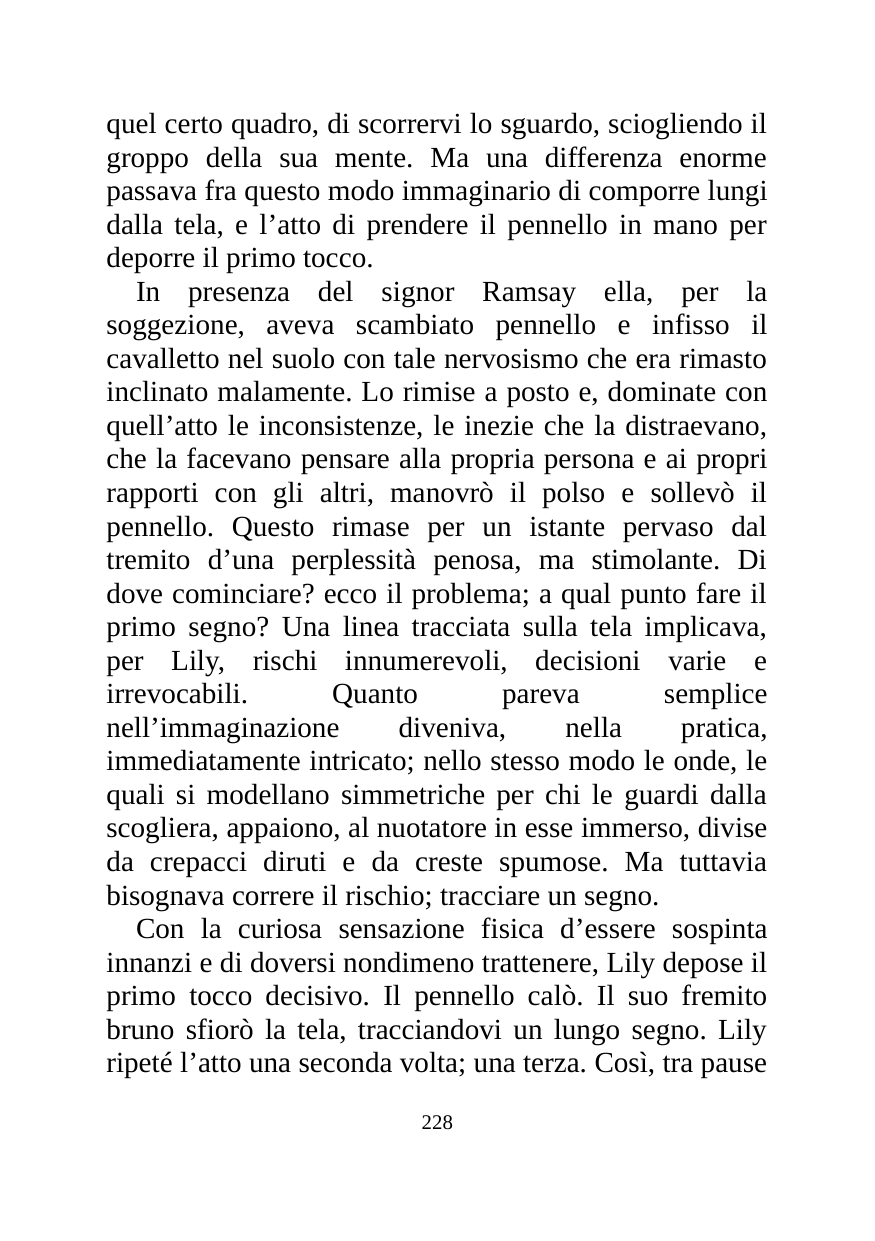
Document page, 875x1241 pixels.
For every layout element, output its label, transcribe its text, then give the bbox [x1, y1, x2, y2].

text In presenza del signor Ramsay ella, per la soggezione, aveva scambiato pennello e infisso il cavalletto nel suolo con tale nervosismo che era rimasto inclinato malamente. Lo rimise a posto e, dominate con quell’atto le inconsistenze, le inezie che la distraevano, che la facevano pensare alla propria persona e ai propri rapporti con gli altri, manovrò il polso e sollevò il pennello. Questo rimase per un istante pervaso dal tremito d’una perplessità penosa, ma stimolante. Di dove cominciare? ecco il problema; a qual punto fare il primo segno? Una linea tracciata sulla tela implicava, per Lily, rischi innumerevoli, decisioni varie e irrevocabili. Quanto pareva semplice nell’immaginazione diveniva, nella pratica, immediatamente intricato; nello stesso modo le onde, le quali si modellano simmetriche per chi le guardi dalla scogliera, appaiono, al nuotatore in esse immerso, divise da crepacci diruti e da creste spumose. Ma tuttavia bisognava correre il rischio; tracciare un segno. [106, 274, 768, 911]
text Con la curiosa sensazione fisica d’essere sospinta innanzi e di doversi nondimeno trattenere, Lily depose il primo tocco decisivo. Il pennello calò. Il suo fremito bruno sfiorò la tela, tracciandovi un lungo segno. Lily ripeté l’atto una seconda volta; una terza. Così, tra pause [106, 911, 768, 1079]
text quel certo quadro, di scorrervi lo sguardo, sciogliendo il groppo della sua mente. Ma una differenza enorme passava fra questo modo immaginario di comporre lungi dalla tela, e l’atto di prendere il pennello in mano per deporre il primo tocco. [106, 106, 768, 274]
